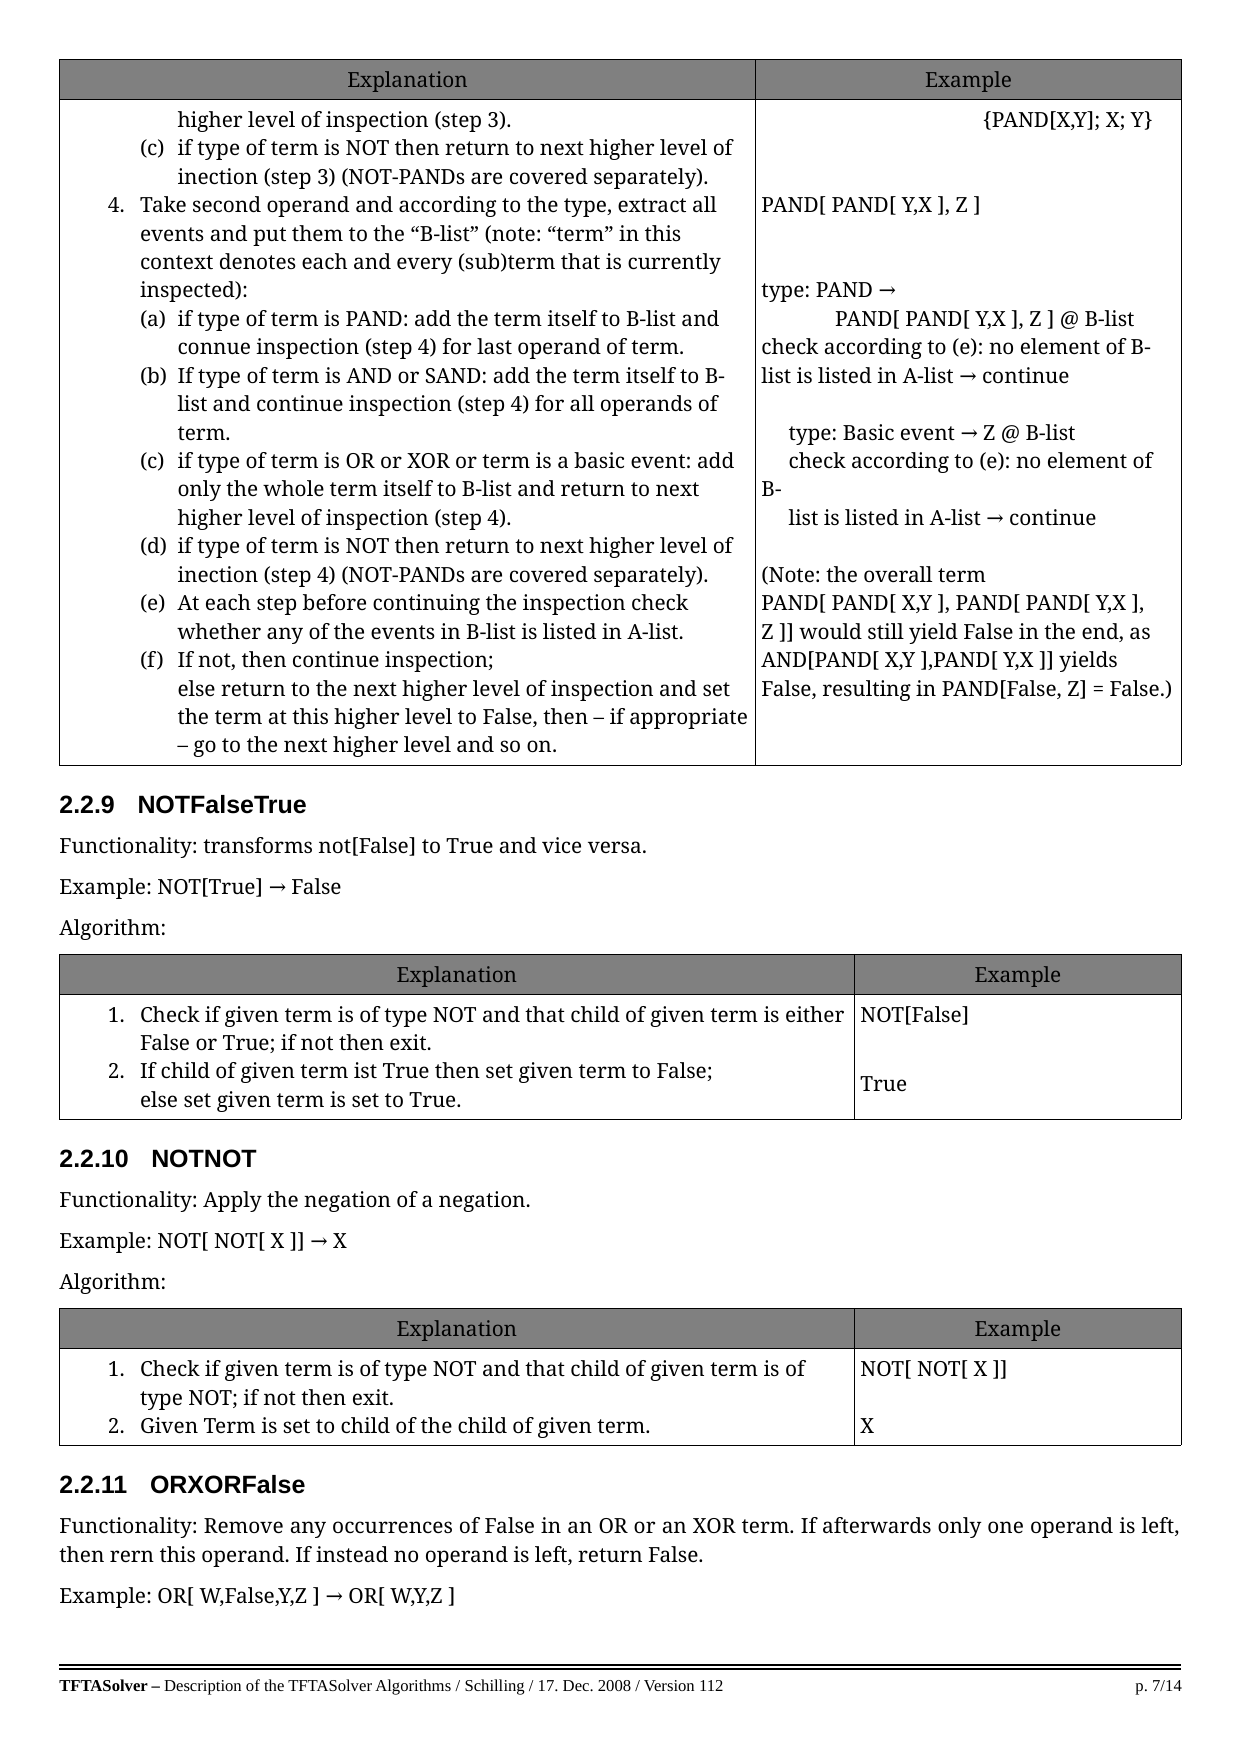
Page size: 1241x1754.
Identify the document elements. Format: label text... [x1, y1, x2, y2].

table_cell Check if given term is of type NOT and that child of given term is of type NOT; if not then exit. Given Term is set to child of the child of given term. [60, 1349, 854, 1445]
table_header Explanation [60, 60, 755, 99]
text Functionality: transforms not[False] to True and vice versa. [59, 831, 1181, 859]
text Functionality: Apply the negation of a negation. [59, 1186, 1181, 1214]
table_header Explanation [60, 1309, 854, 1348]
text Algorithm: [59, 913, 1181, 941]
subtitle NOTNOT [59, 1144, 1181, 1173]
subtitle ORXORFalse [59, 1470, 1181, 1499]
table_header Example [855, 955, 1181, 994]
table_cell Check if given term is of type NOT and that child of given term is either False or True; if not then exit. If child of given term ist True then set given term to False; else set given term is set to True. [60, 995, 854, 1119]
table_header Example [756, 60, 1181, 99]
text Algorithm: [59, 1267, 1181, 1296]
table_cell NOT[False] True [855, 995, 1181, 1119]
table_cell NOT[ NOT[ X ]] X [855, 1349, 1181, 1445]
text Example: NOT[True] → False [59, 872, 1181, 900]
text Functionality: Remove any occurrences of False in an OR or an XOR term. If afterwards only one operand is left, then rern this operand. If instead no operand is left, return False. [59, 1512, 1181, 1568]
table_cell higher level of inspection (step 3). if type of term is NOT then return to next higher level of inection (step 3) (NOT-PANDs are covered separately). Take second operand and according to the type, extract all events and put them to the “B-list” (note: “term” in this context denotes each and every (sub)term that is currently inspected): if type of term is PAND: add the term itself to B-list and connue inspection (step 4) for last operand of term. If type of term is AND or SAND: add the term itself to B-list and continue inspection (step 4) for all operands of term. if type of term is OR or XOR or term is a basic event: add only the whole term itself to B-list and return to next higher level of inspection (step 4). if type of term is NOT then return to next higher level of inection (step 4) (NOT-PANDs are covered separately). At each step before continuing the inspection check whether any of the events in B-list is listed in A-list. If not, then continue inspection; else return to the next higher level of inspection and set the term at this higher level to False, then – if appropriate – go to the next higher level and so on. [60, 100, 755, 765]
subtitle NOTFalseTrue [59, 790, 1181, 818]
text Example: OR[ W,False,Y,Z ] → OR[ W,Y,Z ] [59, 1581, 1181, 1609]
table_cell {PAND[X,Y]; X; Y} PAND[ PAND[ Y,X ], Z ] type: PAND → PAND[ PAND[ Y,X ], Z ] @ B-list check according to (e): no element of B-list is listed in A-list → continue type: Basic event → Z @ B-list check according to (e): no element of B- list is listed in A-list → continue (Note: the overall term PAND[ PAND[ X,Y ], PAND[ PAND[ Y,X ], Z ]] would still yield False in the end, as AND[PAND[ X,Y ],PAND[ Y,X ]] yields False, resulting in PAND[False, Z] = False.) [756, 100, 1181, 765]
table_header Example [855, 1309, 1181, 1348]
text Example: NOT[ NOT[ X ]] → X [59, 1226, 1181, 1255]
table_header Explanation [60, 955, 854, 994]
